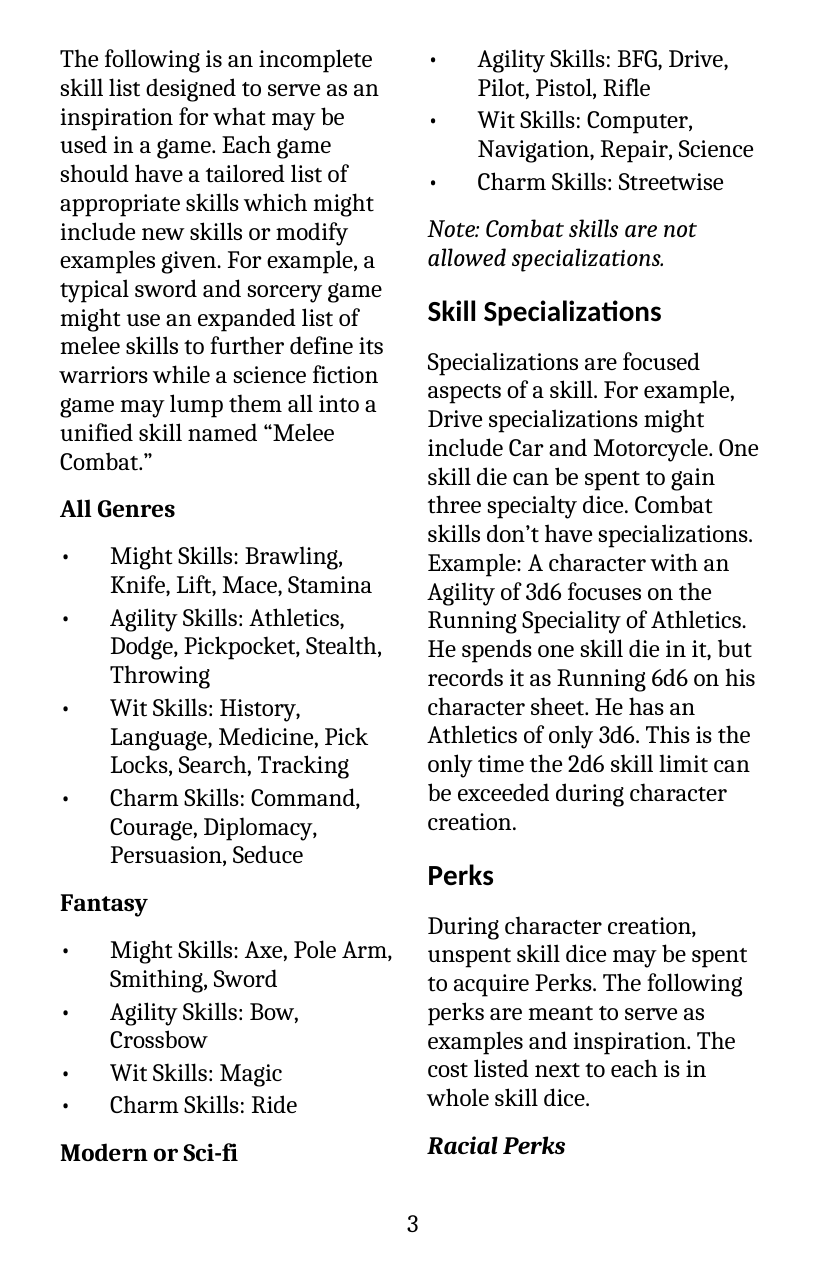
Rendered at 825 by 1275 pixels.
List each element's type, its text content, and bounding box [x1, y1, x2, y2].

list Might Skills: Axe, Pole Arm, Smithing, Sword [60, 936, 397, 994]
text The following is an incomplete skill list designed to serve as an inspiration for what may be used in a game. Each game should have a tailored list of appropriate skills which might include new skills or modify examples given. For example, a typical sword and sorcery game might use an expanded list of melee skills to further define its warriors while a science fiction game may lump them all into a unified skill named “Melee Combat.” [60, 45, 397, 476]
list Wit Skills: History, Language, Medicine, Pick Locks, Search, Tracking [60, 694, 397, 780]
text Note: Combat skills are not allowed specializations. [427, 215, 765, 272]
subtitle Perks [427, 857, 765, 893]
list Might Skills: Brawling, Knife, Lift, Mace, Stamina [60, 542, 397, 600]
list Wit Skills: Computer, Navigation, Repair, Science [427, 106, 765, 164]
text Specializations are focused aspects of a skill. For example, Drive specializations might include Car and Motorcycle. One skill die can be spent to gain three specialty dice. Combat skills don’t have specializations. Example: A character with an Agility of 3d6 focuses on the Running Speciality of Athletics. He spends one skill die in it, but records it as Running 6d6 on his character sheet. He has an Athletics of only 3d6. This is the only time the 2d6 skill limit can be exceeded during character creation. [427, 348, 765, 836]
text Fantasy [60, 889, 397, 917]
list Charm Skills: Ride [60, 1091, 397, 1120]
list Agility Skills: Bow, Crossbow [60, 997, 397, 1055]
list Agility Skills: Athletics, Dodge, Pickpocket, Stealth, Throwing [60, 604, 397, 690]
text During character creation, unspent skill dice may be spent to acquire Perks. The following perks are meant to serve as examples and inspiration. The cost listed next to each is in whole skill dice. [427, 912, 765, 1113]
subtitle Skill Specializations [427, 293, 765, 329]
list Wit Skills: Magic [60, 1059, 397, 1087]
list Agility Skills: BFG, Drive, Pilot, Pistol, Rifle [427, 45, 765, 102]
text All Genres [60, 495, 397, 524]
text Modern or Sci-fi [60, 1139, 397, 1167]
list Charm Skills: Command, Courage, Diplomacy, Persuasion, Seduce [60, 784, 397, 870]
list Charm Skills: Streetwise [427, 167, 765, 196]
text Racial Perks [427, 1132, 765, 1160]
